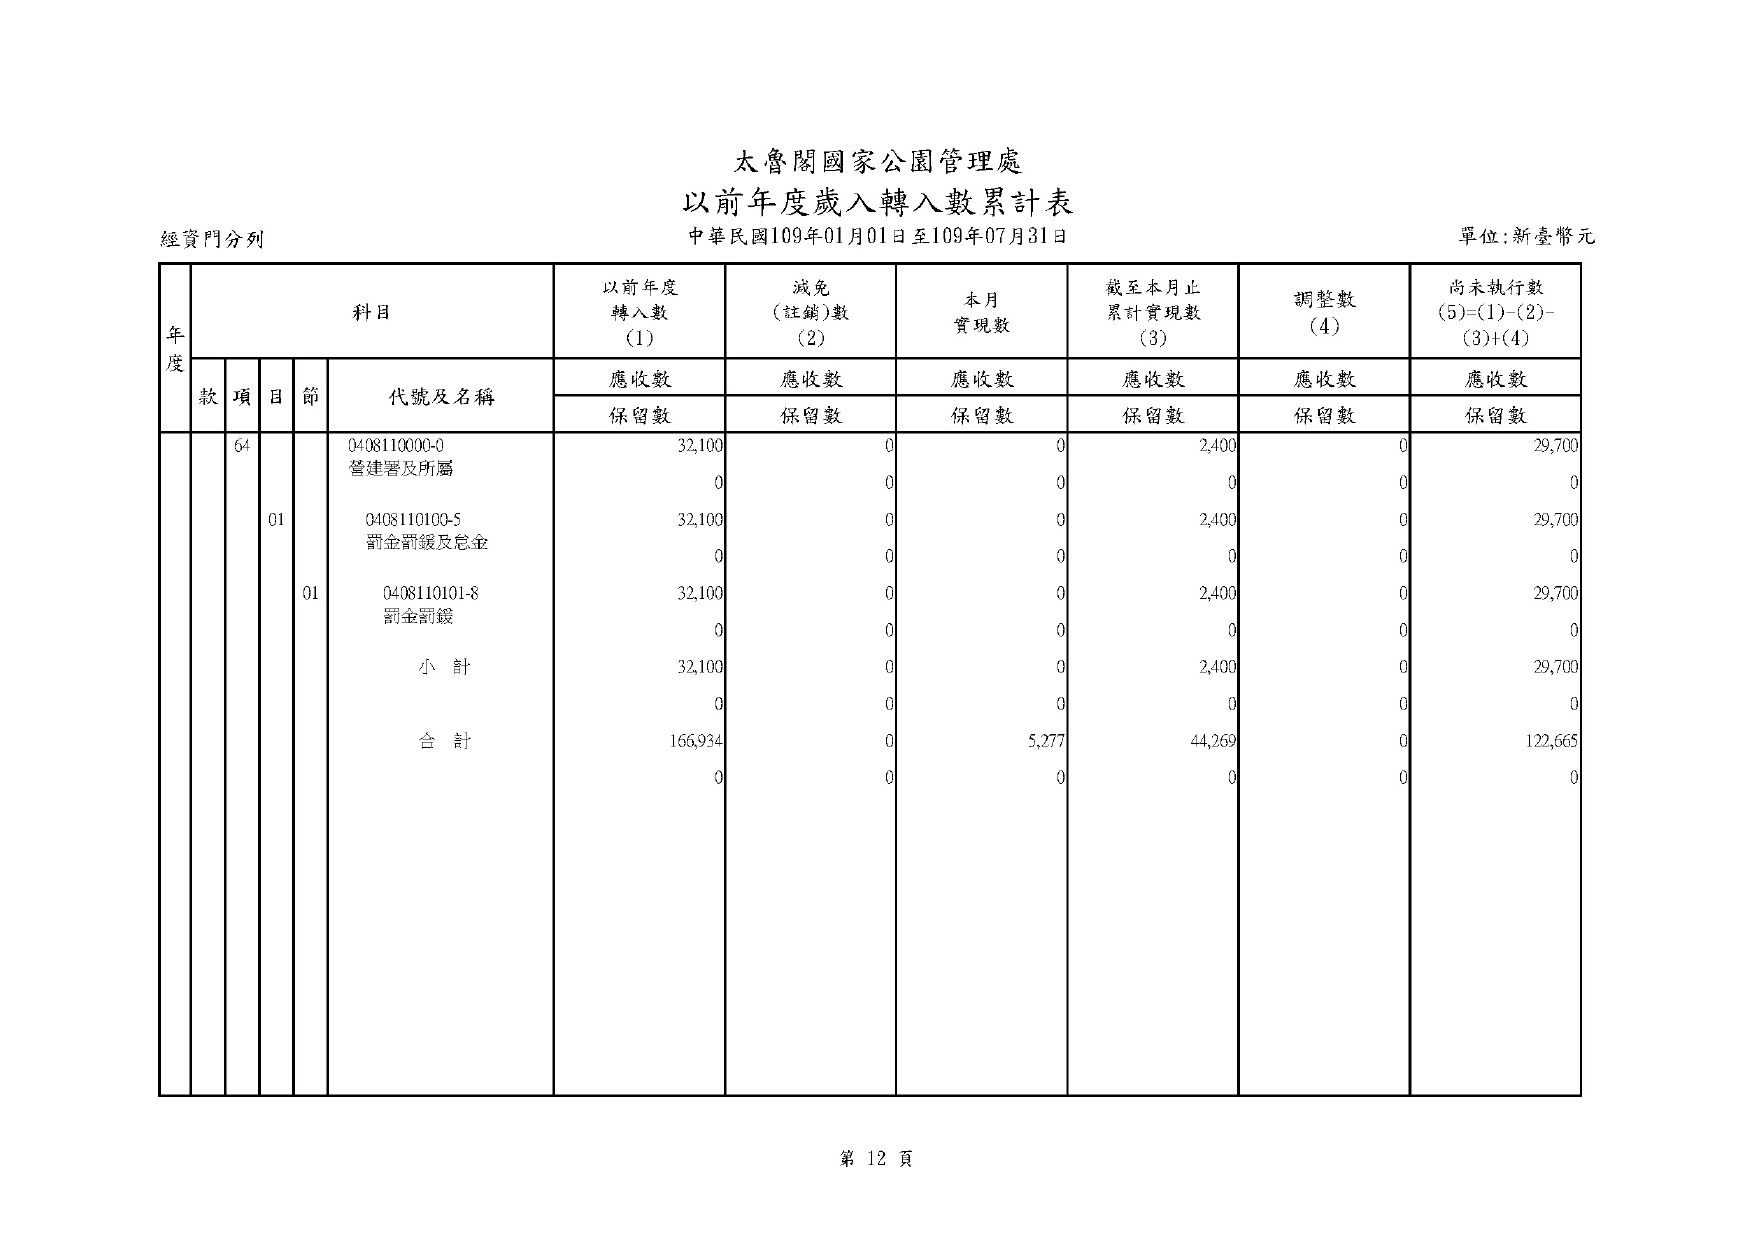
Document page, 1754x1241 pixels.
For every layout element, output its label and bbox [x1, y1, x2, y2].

picture [59, 59, 1695, 1216]
